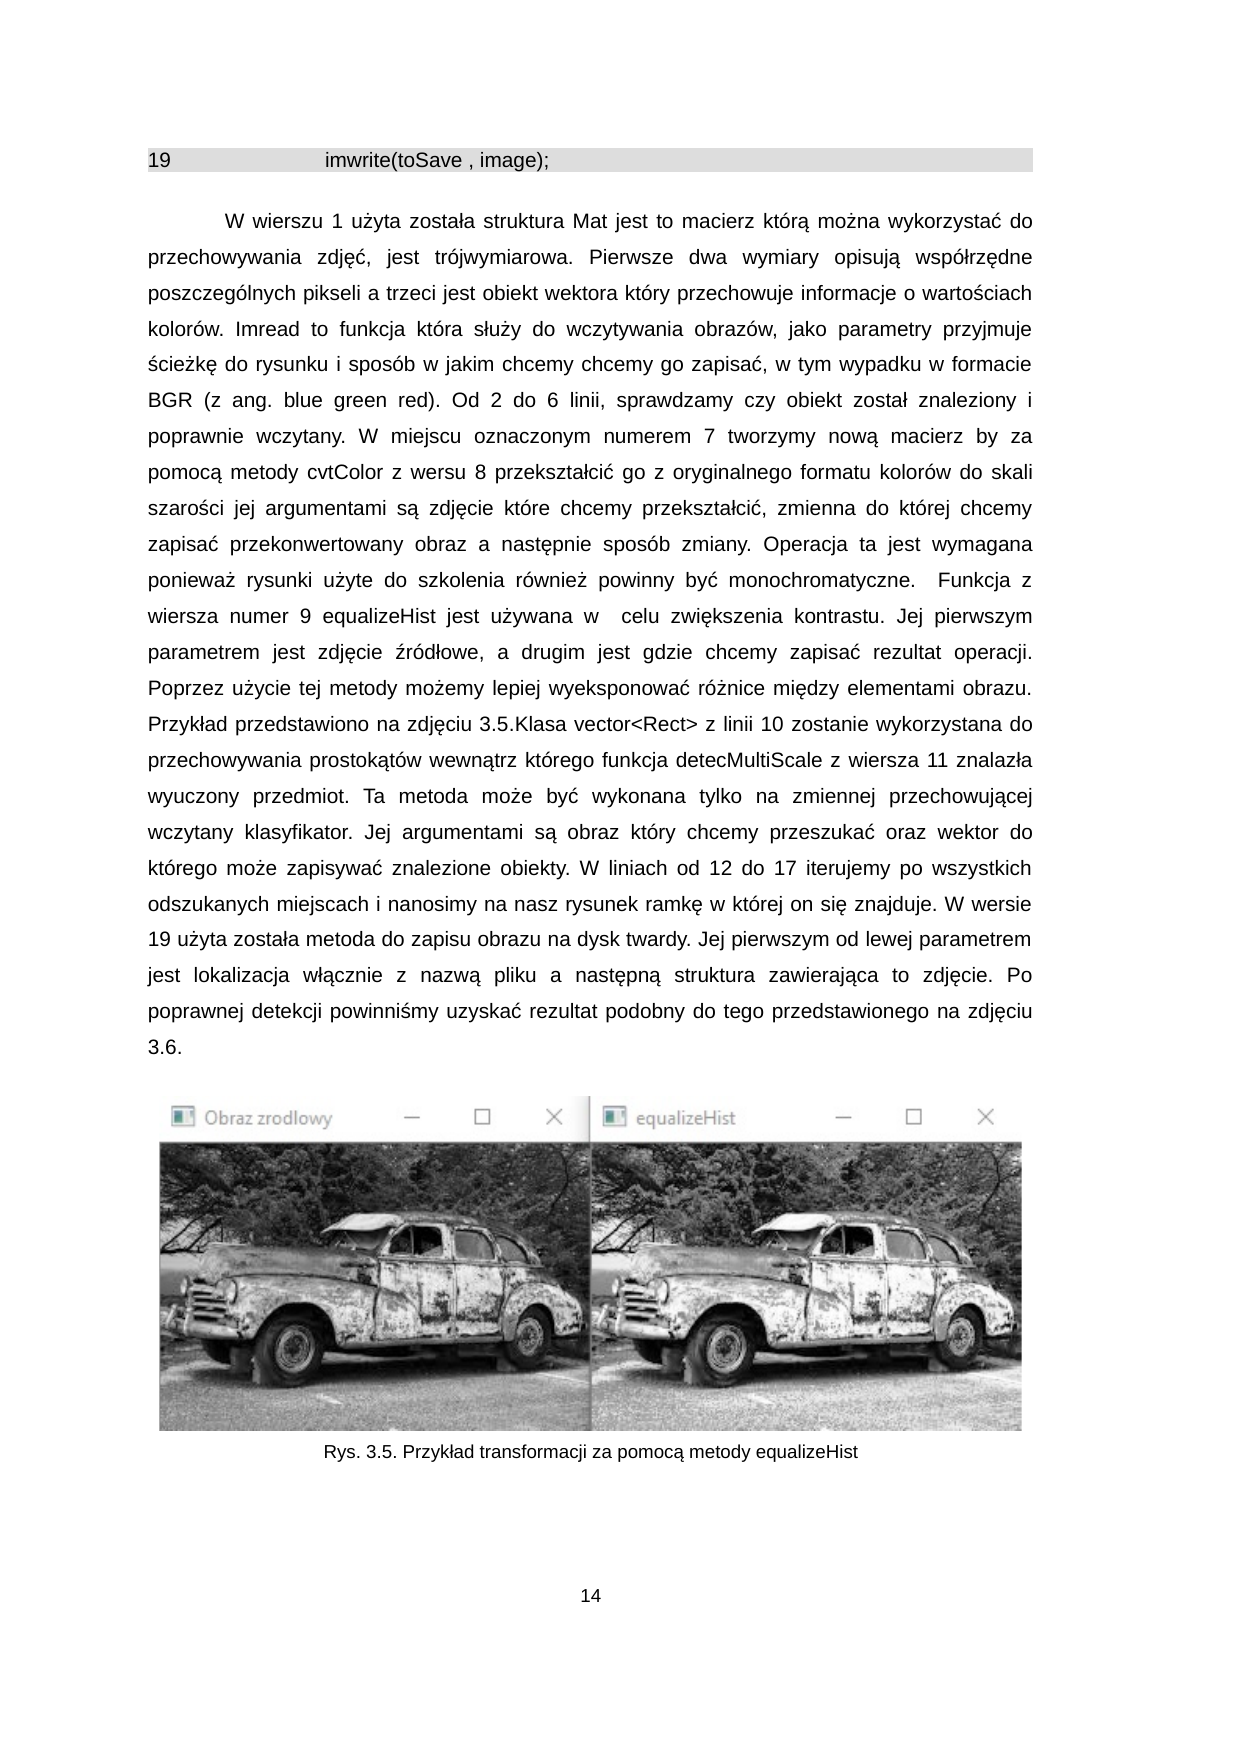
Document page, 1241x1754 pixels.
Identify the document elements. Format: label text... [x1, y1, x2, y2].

picture [159, 1096, 1022, 1431]
text Rys. 3.5. Przykład transformacji za pomocą metody equalizeHist [148, 1431, 1033, 1463]
text W wierszu 1 użyta została struktura Mat jest to macierz którą można wykorzystać do przechowywania zdjęć, jest trójwymiarowa. Pierwsze dwa wymiary opisują współrzędne poszczególnych pikseli a trzeci jest obiekt wektora który przechowuje informacje o wartościach kolorów. Imread to funkcja która służy do wczytywania obrazów, jako parametry przyjmuje ścieżkę do rysunku i sposób w jakim chcemy chcemy go zapisać, w tym wypadku w formacie BGR (z ang. blue green red). Od 2 do 6 linii, sprawdzamy czy obiekt został znaleziony i poprawnie wczytany. W miejscu oznaczonym numerem 7 tworzymy nową macierz by za pomocą metody cvtColor z wersu 8 przekształcić go z oryginalnego formatu kolorów do skali szarości jej argumentami są zdjęcie które chcemy przekształcić, zmienna do której chcemy zapisać przekonwertowany obraz a następnie sposób zmiany. Operacja ta jest wymagana ponieważ rysunki użyte do szkolenia również powinny być monochromatyczne. Funkcja z wiersza numer 9 equalizeHist jest używana w celu zwiększenia kontrastu. Jej pierwszym parametrem jest zdjęcie źródłowe, a drugim jest gdzie chcemy zapisać rezultat operacji. Poprzez użycie tej metody możemy lepiej wyeksponować różnice między elementami obrazu. Przykład przedstawiono na zdjęciu 3.5.Klasa vector<Rect> z linii 10 zostanie wykorzystana do przechowywania prostokątów wewnątrz którego funkcja detecMultiScale z wiersza 11 znalazła wyuczony przedmiot. Ta metoda może być wykonana tylko na zmiennej przechowującej wczytany klasyfikator. Jej argumentami są obraz który chcemy przeszukać oraz wektor do którego może zapisywać znalezione obiekty. W liniach od 12 do 17 iterujemy po wszystkich odszukanych miejscach i nanosimy na nasz rysunek ramkę w której on się znajduje. W wersie 19 użyta została metoda do zapisu obrazu na dysk twardy. Jej pierwszym od lewej parametrem jest lokalizacja włącznie z nazwą pliku a następną struktura zawierająca to zdjęcie. Po poprawnej detekcji powinniśmy uzyskać rezultat podobny do tego przedstawionego na zdjęciu 3.6. [148, 208, 1033, 1059]
list imwrite(toSave , image); [148, 148, 1033, 172]
